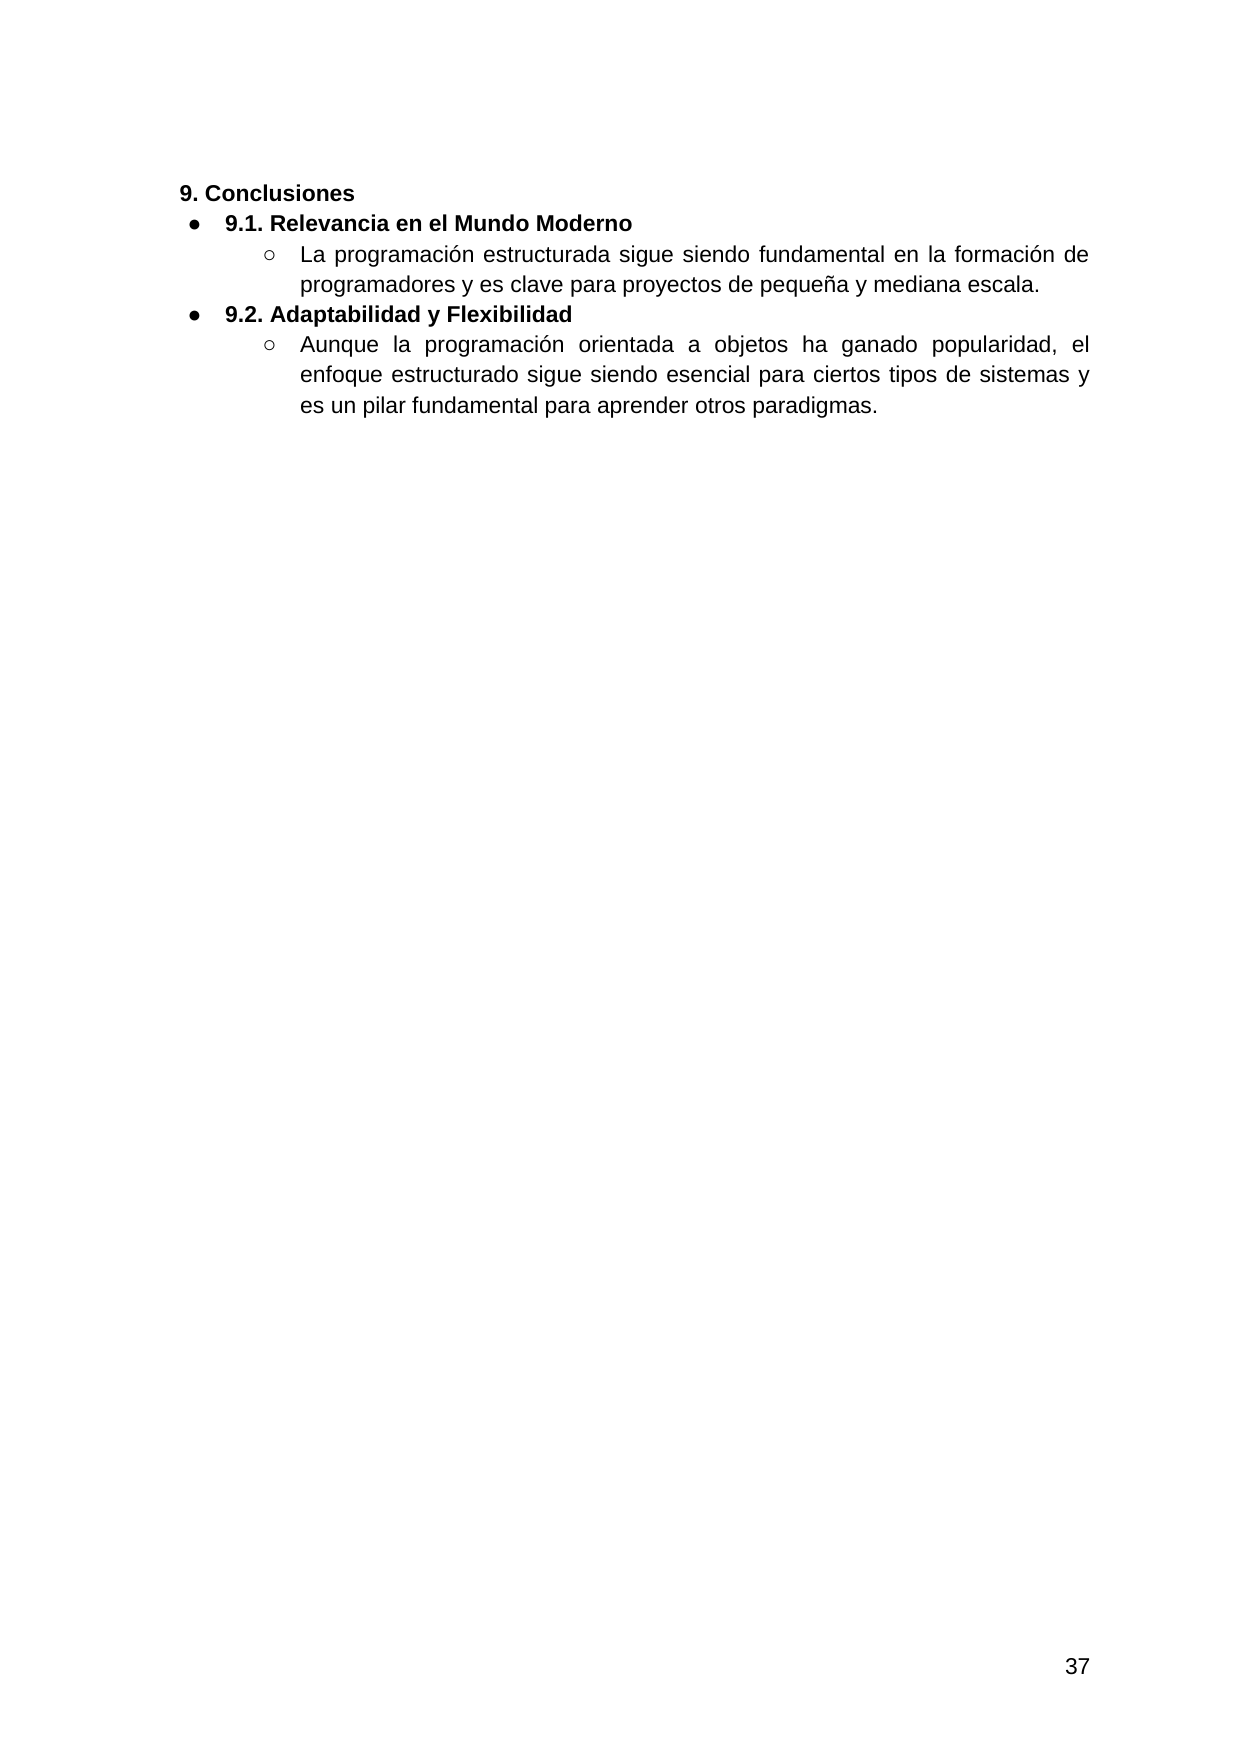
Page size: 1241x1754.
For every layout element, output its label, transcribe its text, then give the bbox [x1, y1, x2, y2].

list La programación estructurada sigue siendo fundamental en la formación de programadores y es clave para proyectos de pequeña y mediana escala. [262, 241, 1090, 297]
text 9. Conclusiones [179, 180, 1090, 207]
list [262, 150, 1090, 176]
list Aunque la programación orientada a objetos ha ganado popularidad, el enfoque estructurado sigue siendo esencial para ciertos tipos de sistemas y es un pilar fundamental para aprender otros paradigmas. [262, 331, 1090, 418]
list 9.1. Relevancia en el Mundo Moderno [187, 210, 1090, 237]
list 9.2. Adaptabilidad y Flexibilidad [187, 301, 1090, 327]
